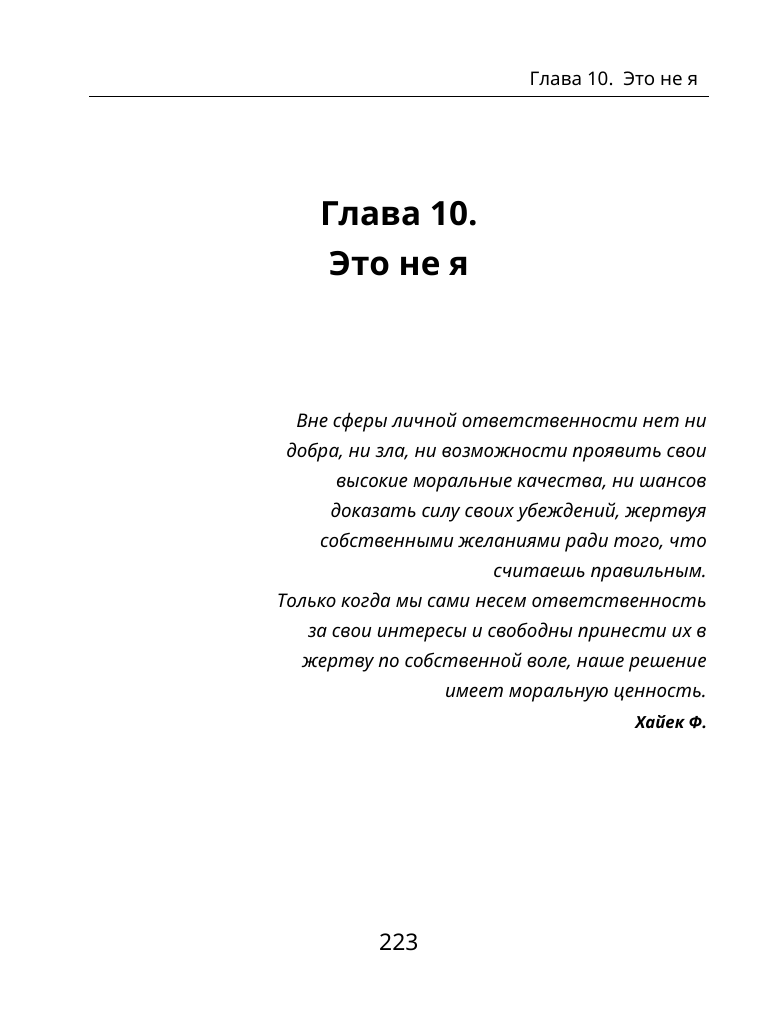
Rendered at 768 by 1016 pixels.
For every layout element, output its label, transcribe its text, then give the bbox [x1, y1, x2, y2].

text Хайек Ф. [148, 703, 709, 733]
subtitle Глава 10. Это не я [88, 185, 709, 285]
text Вне сферы личной ответственности нет ни добра, ни зла, ни возможности проявить свои высокие моральные качества, ни шансов доказать силу своих убеждений, жертвуя собственными желаниями ради того, что считаешь правильным. [266, 403, 709, 583]
text Только когда мы сами несем ответственность за свои интересы и свободны принести их в жертву по собственной воле, наше решение имеет моральную ценность. [266, 583, 709, 703]
